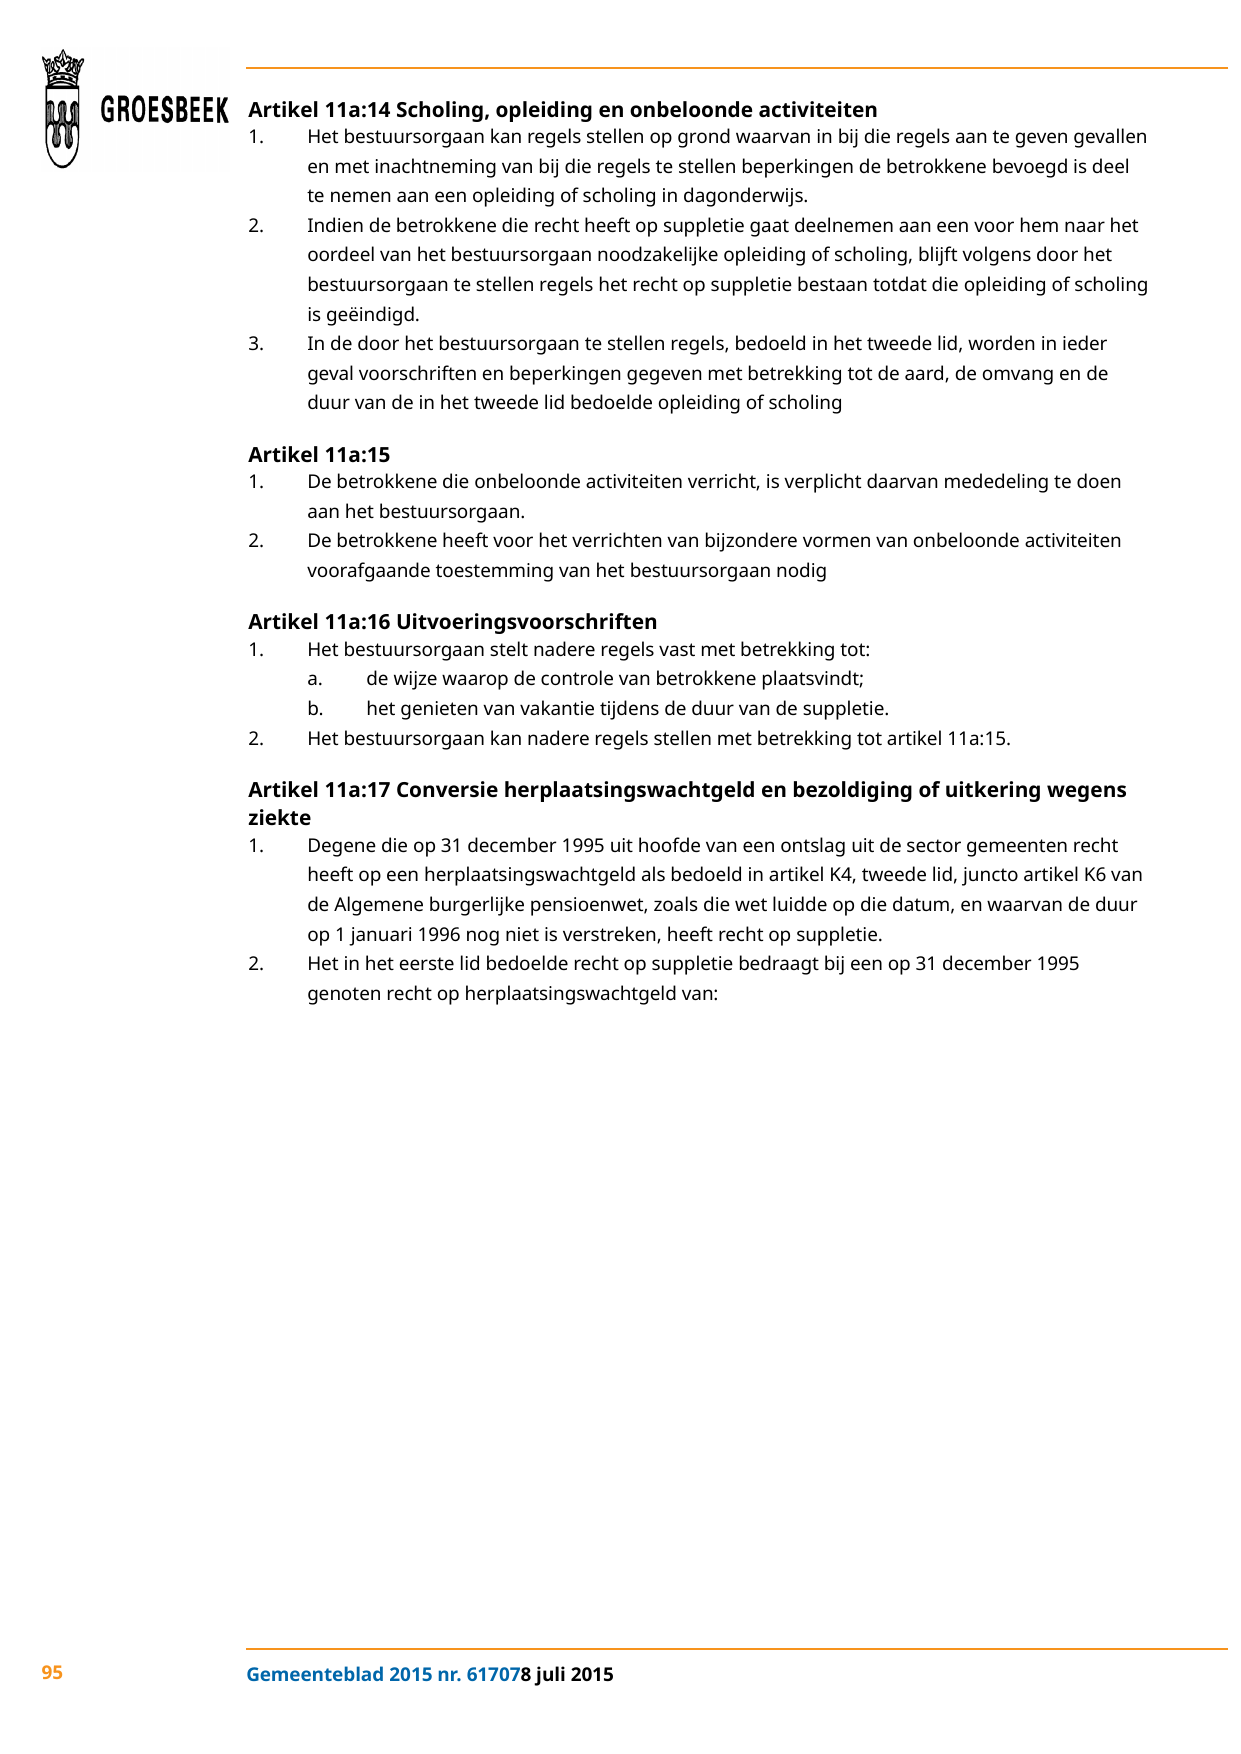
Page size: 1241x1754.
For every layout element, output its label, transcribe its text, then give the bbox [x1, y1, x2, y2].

text Artikel 11a:17 Conversie herplaatsingswachtgeld en bezoldiging of uitkering wegens ziekte [248, 775, 1152, 832]
list Degene die op 31 december 1995 uit hoofde van een ontslag uit de sector gemeenten recht heeft op een herplaatsingswachtgeld als bedoeld in artikel K4, tweede lid, juncto artikel K6 van de Algemene burgerlijke pensioenwet, zoals die wet luidde op die datum, en waarvan de duur op 1 januari 1996 nog niet is verstreken, heeft recht op suppletie. [248, 832, 1152, 946]
list Indien de betrokkene die recht heeft op suppletie gaat deelnemen aan een voor hem naar het oordeel van het bestuursorgaan noodzakelijke opleiding of scholing, blijft volgens door het bestuursorgaan te stellen regels het recht op suppletie bestaan totdat die opleiding of scholing is geëindigd. [248, 212, 1152, 326]
list de wijze waarop de controle van betrokkene plaatsvindt; [307, 666, 1152, 691]
list Het bestuursorgaan stelt nadere regels vast met betrekking tot: [248, 636, 1152, 662]
list Het in het eerste lid bedoelde recht op suppletie bedraagt bij een op 31 december 1995 genoten recht op herplaatsingswachtgeld van: [248, 950, 1152, 1006]
text Artikel 11a:16 Uitvoeringsvoorschriften [248, 607, 1152, 636]
list In de door het bestuursorgaan te stellen regels, bedoeld in het tweede lid, worden in ieder geval voorschriften en beperkingen gegeven met betrekking tot de aard, de omvang en de duur van de in het tweede lid bedoelde opleiding of scholing [248, 330, 1152, 415]
list Het bestuursorgaan kan nadere regels stellen met betrekking tot artikel 11a:15. [248, 725, 1152, 750]
list Het bestuursorgaan kan regels stellen op grond waarvan in bij die regels aan te geven gevallen en met inachtneming van bij die regels te stellen beperkingen de betrokkene bevoegd is deel te nemen aan een opleiding of scholing in dagonderwijs. [248, 123, 1152, 208]
text Artikel 11a:14 Scholing, opleiding en onbeloonde activiteiten [248, 95, 1152, 123]
text Artikel 11a:15 [248, 440, 1152, 468]
list De betrokkene die onbeloonde activiteiten verricht, is verplicht daarvan mededeling te doen aan het bestuursorgaan. [248, 468, 1152, 524]
list het genieten van vakantie tijdens de duur van de suppletie. [307, 695, 1152, 721]
list De betrokkene heeft voor het verrichten van bijzondere vormen van onbeloonde activiteiten voorafgaande toestemming van het bestuursorgaan nodig [248, 527, 1152, 583]
picture [41, 47, 231, 172]
